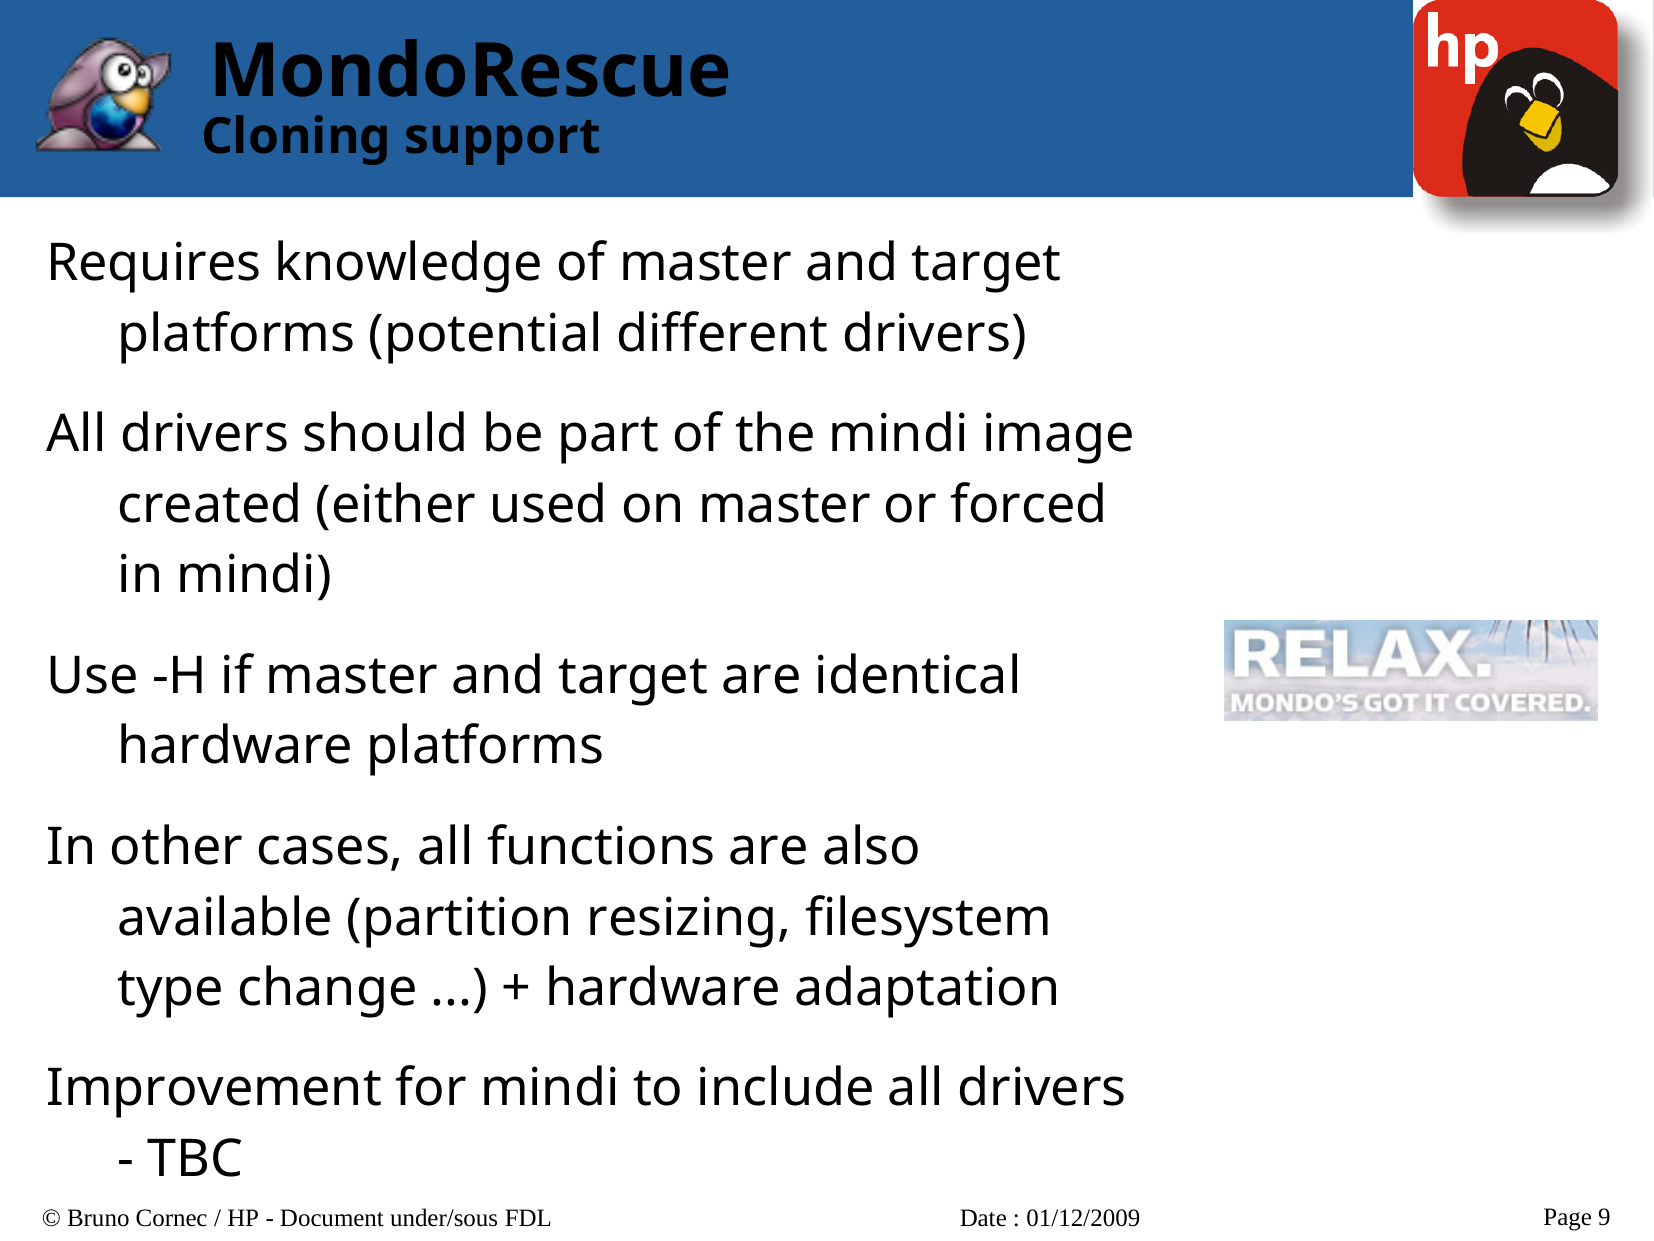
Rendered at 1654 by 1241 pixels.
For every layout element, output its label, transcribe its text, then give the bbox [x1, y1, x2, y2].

picture [1413, 0, 1654, 235]
title Cloning support [201, 32, 1190, 241]
picture [1224, 620, 1598, 721]
picture [0, 0, 211, 199]
list Requires knowledge of master and target platforms (potential different drivers) All drivers should be part of the mindi image created (either used on master or forced in mindi) Use -H if master and target are identical hardware platforms In other cases, all functions are also available (partition resizing, filesystem type change ...) + hardware adaptation Improvement for mindi to include all drivers - TBC [34, 224, 1138, 1188]
